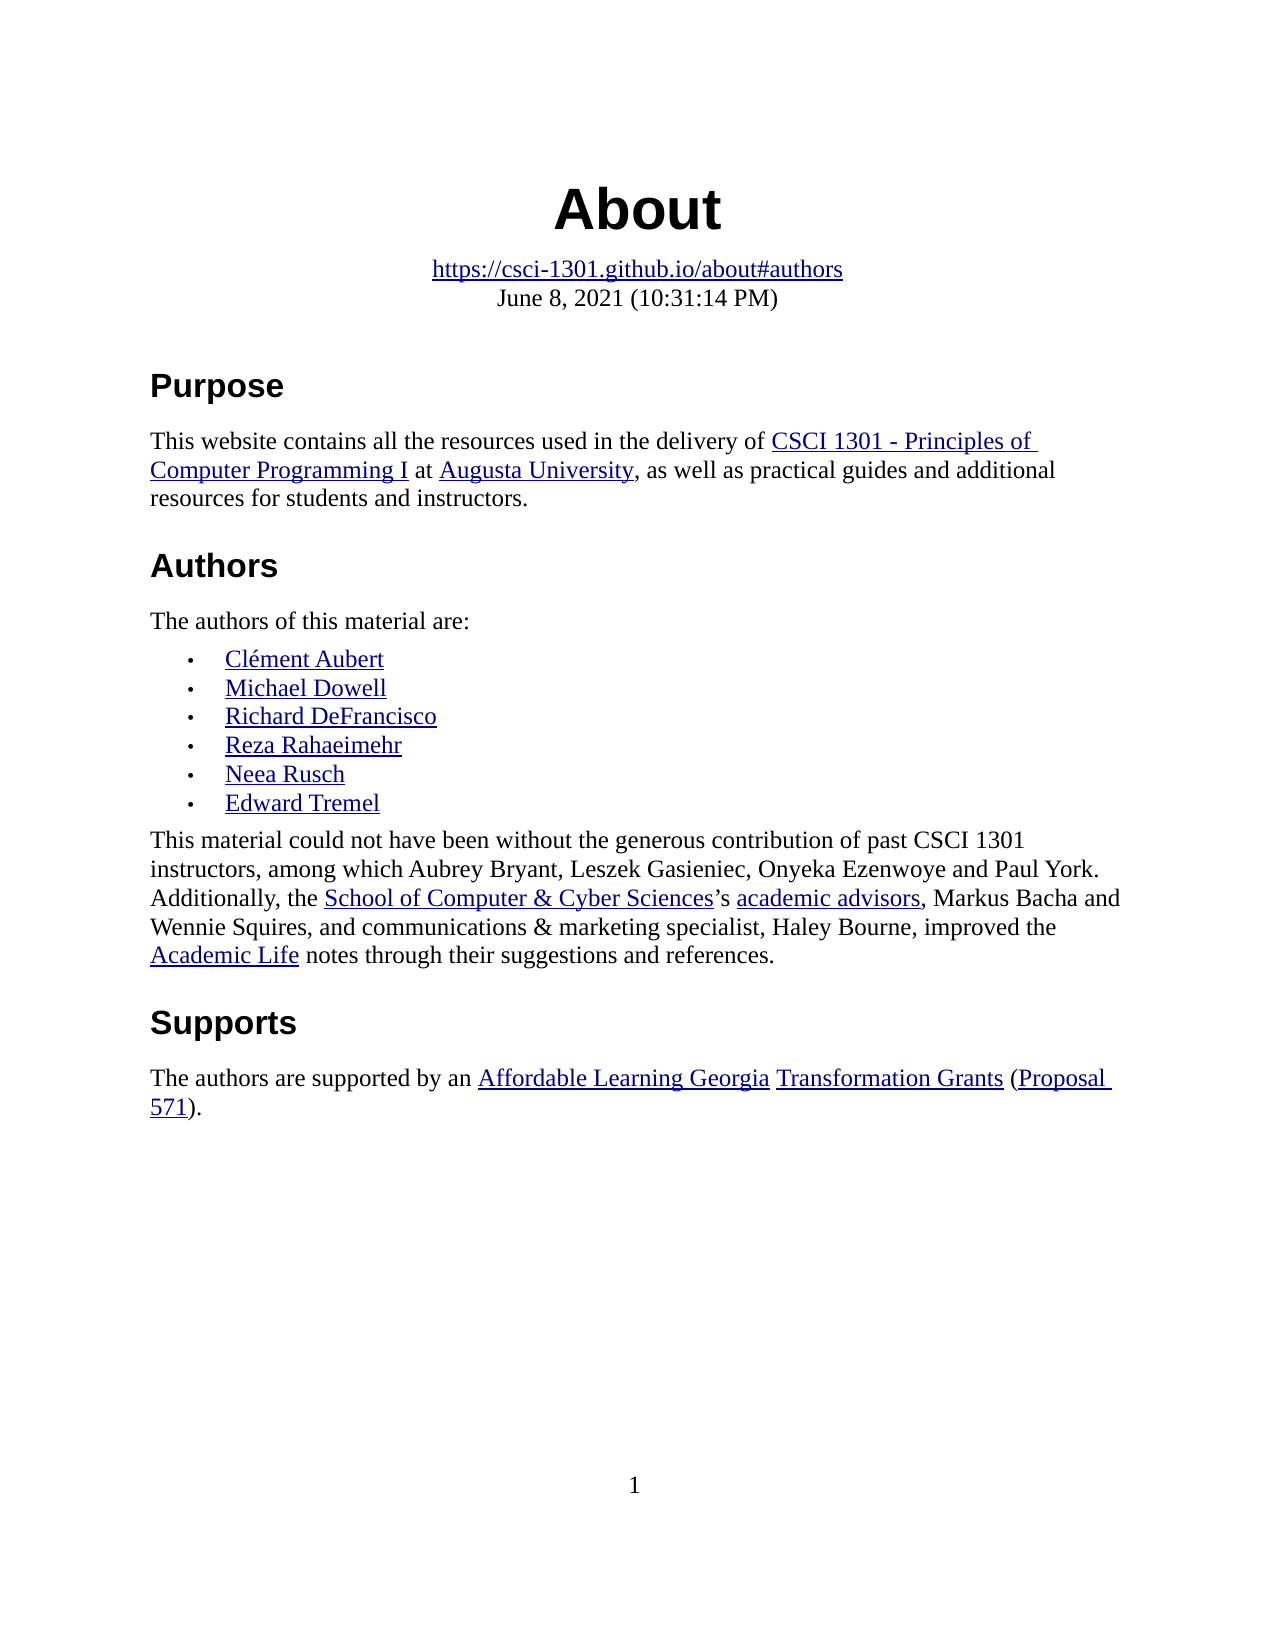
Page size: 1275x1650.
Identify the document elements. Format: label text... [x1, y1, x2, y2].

list Richard DeFrancisco [187, 701, 1125, 730]
text This material could not have been without the generous contribution of past CSCI 1301 instructors, among which Aubrey Bryant, Leszek Gasieniec, Onyeka Ezenwoye and Paul York. Additionally, the School of Computer & Cyber Sciences’s academic advisors, Markus Bacha and Wennie Squires, and communications & marketing specialist, Haley Bourne, improved the Academic Life notes through their suggestions and references. [150, 825, 1125, 969]
list Reza Rahaeimehr [187, 730, 1125, 759]
list Clément Aubert [187, 644, 1125, 673]
text The authors are supported by an Affordable Learning Georgia Transformation Grants (Proposal 571). [150, 1063, 1125, 1121]
subtitle Purpose [150, 366, 1125, 404]
list Neea Rusch [187, 759, 1125, 788]
title About [150, 175, 1125, 242]
subtitle Supports [150, 1003, 1125, 1042]
text June 8, 2021 (10:31:14 PM) [150, 283, 1125, 312]
list Michael Dowell [187, 673, 1125, 701]
text The authors of this material are: [150, 606, 1125, 635]
text https://csci-1301.github.io/about#authors [150, 254, 1125, 283]
text This website contains all the resources used in the delivery of CSCI 1301 - Principles of Computer Programming I at Augusta University, as well as practical guides and additional resources for students and instructors. [150, 426, 1125, 512]
subtitle Authors [150, 546, 1125, 585]
list Edward Tremel [187, 788, 1125, 816]
